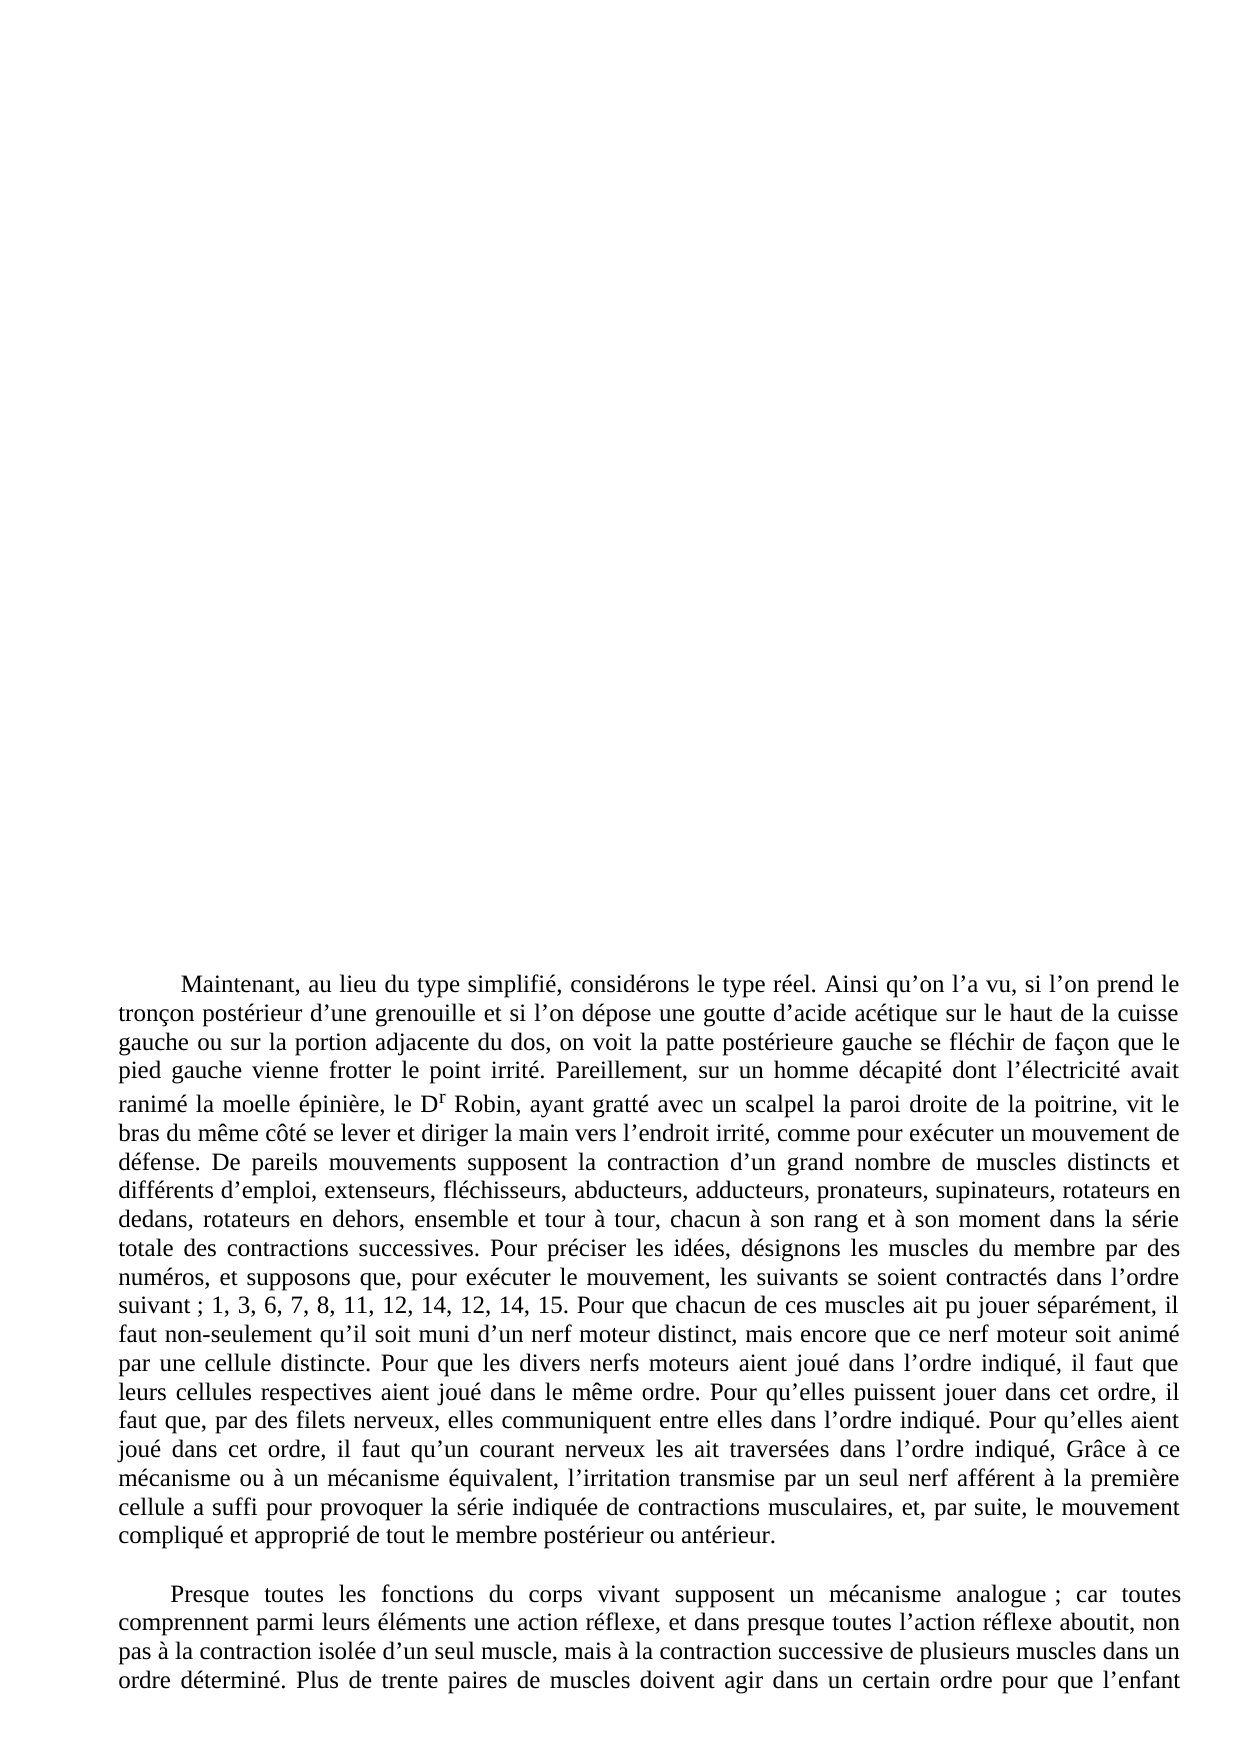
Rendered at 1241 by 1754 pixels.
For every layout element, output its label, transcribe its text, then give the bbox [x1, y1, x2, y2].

text Maintenant, au lieu du type simplifié, considérons le type réel. Ainsi qu’on l’a vu, si l’on prend le tronçon postérieur d’une grenouille et si l’on dépose une goutte d’acide acétique sur le haut de la cuisse gauche ou sur la portion adjacente du dos, on voit la patte postérieure gauche se fléchir de façon que le pied gauche vienne frotter le point irrité. Pareillement, sur un homme décapité dont l’électricité avait ranimé la moelle épinière, le Dr Robin, ayant gratté avec un scalpel la paroi droite de la poitrine, vit le bras du même côté se lever et diriger la main vers l’endroit irrité, comme pour exécuter un mouvement de défense. De pareils mouvements supposent la contraction d’un grand nombre de muscles distincts et différents d’emploi, extenseurs, fléchisseurs, abducteurs, adducteurs, pronateurs, supinateurs, rotateurs en dedans, rotateurs en dehors, ensemble et tour à tour, chacun à son rang et à son moment dans la série totale des contractions successives. Pour préciser les idées, désignons les muscles du membre par des numéros, et supposons que, pour exécuter le mouvement, les suivants se soient contractés dans l’ordre suivant ; 1, 3, 6, 7, 8, 11, 12, 14, 12, 14, 15. Pour que chacun de ces muscles ait pu jouer séparément, il faut non-seulement qu’il soit muni d’un nerf moteur distinct, mais encore que ce nerf moteur soit animé par une cellule distincte. Pour que les divers nerfs moteurs aient joué dans l’ordre indiqué, il faut que leurs cellules respectives aient joué dans le même ordre. Pour qu’elles puissent jouer dans cet ordre, il faut que, par des filets nerveux, elles communiquent entre elles dans l’ordre indiqué. Pour qu’elles aient joué dans cet ordre, il faut qu’un courant nerveux les ait traversées dans l’ordre indiqué, Grâce à ce mécanisme ou à un mécanisme équivalent, l’irritation transmise par un seul nerf afférent à la première cellule a suffi pour provoquer la série indiquée de contractions musculaires, et, par suite, le mouvement compliqué et approprié de tout le membre postérieur ou antérieur. [118, 969, 1181, 1549]
text Presque toutes les fonctions du corps vivant supposent un mécanisme analogue ; car toutes comprennent parmi leurs éléments une action réflexe, et dans presque toutes l’action réflexe aboutit, non pas à la contraction isolée d’un seul muscle, mais à la contraction successive de plusieurs muscles dans un ordre déterminé. Plus de trente paires de muscles doivent agir dans un certain ordre pour que l’enfant [118, 1579, 1181, 1694]
